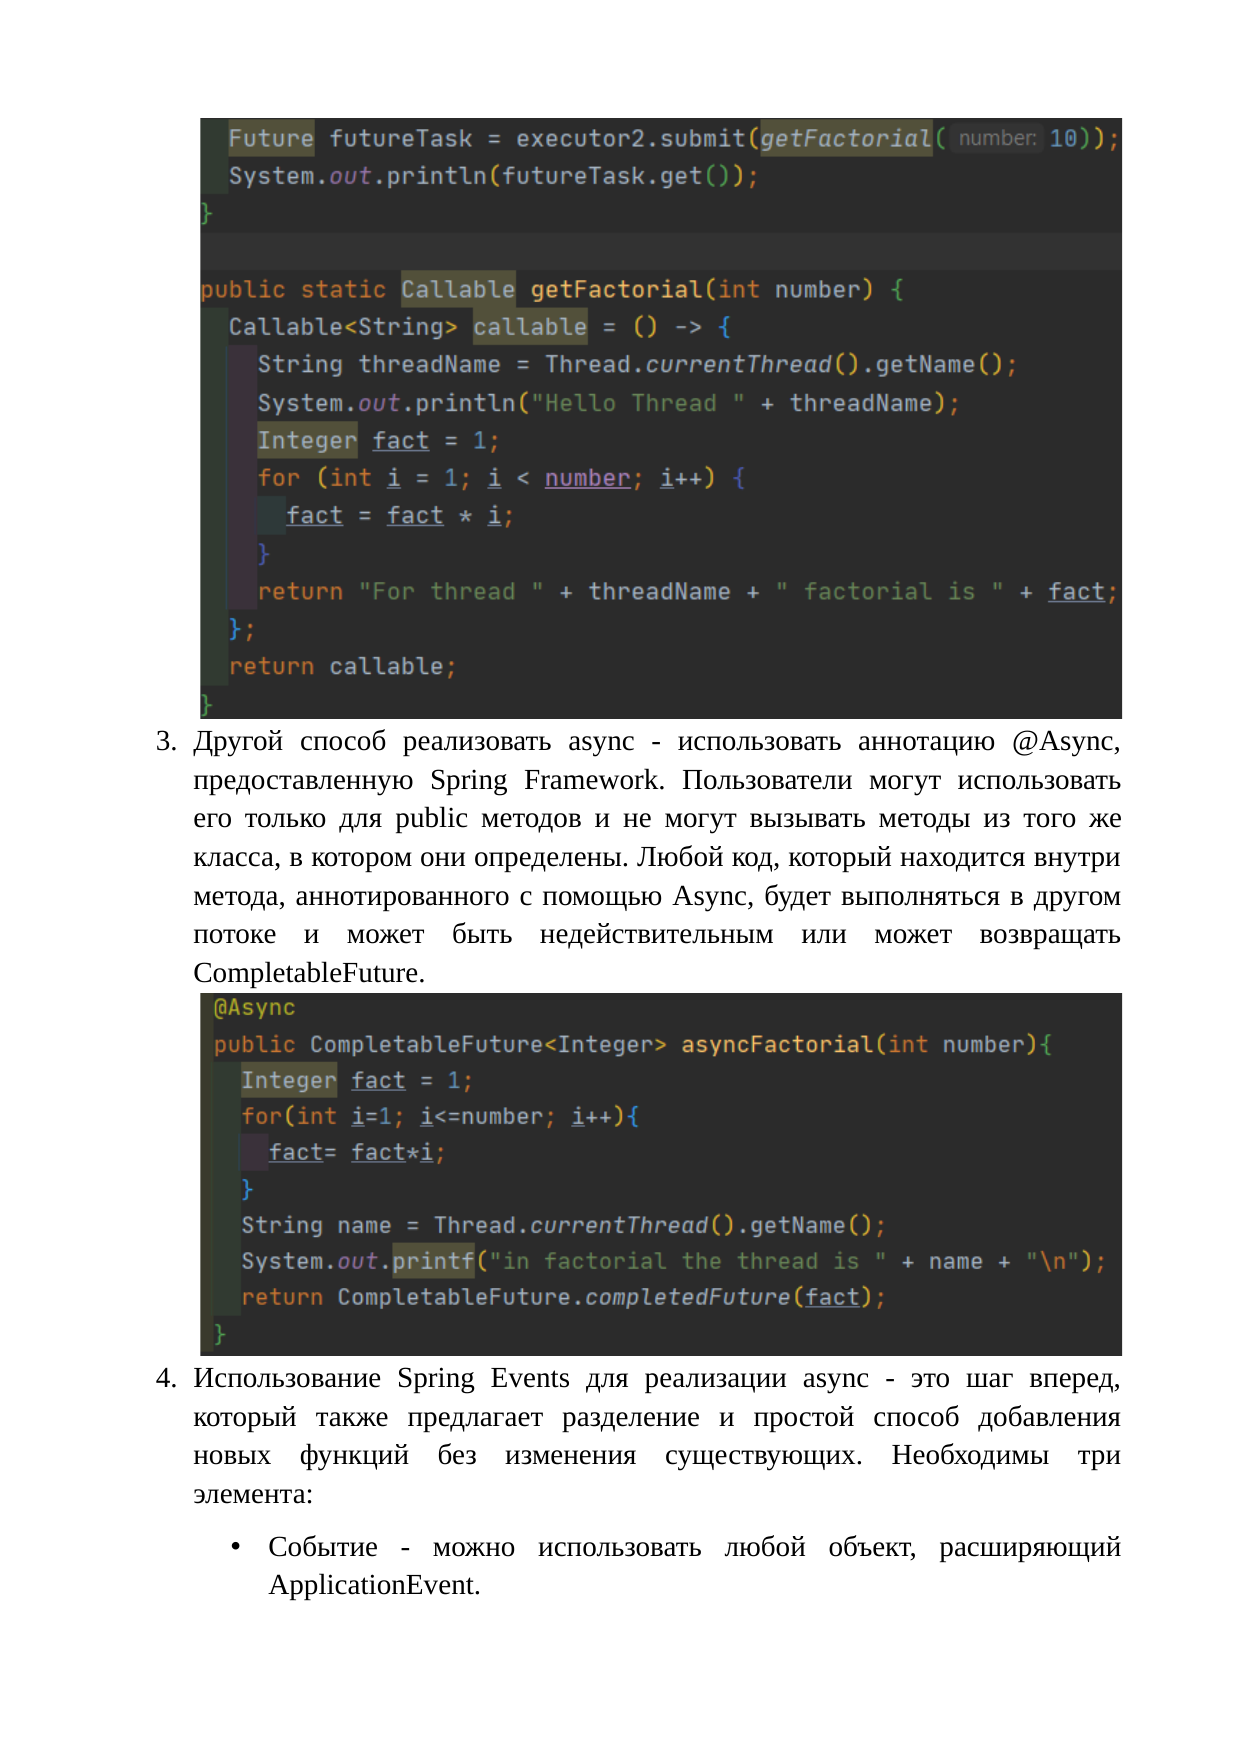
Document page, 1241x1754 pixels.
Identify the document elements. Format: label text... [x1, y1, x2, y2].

picture [200, 118, 1123, 719]
list Событие - можно использовать любой объект, расширяющий ApplicationEvent. [231, 1529, 1122, 1601]
list Другой способ реализовать async - использовать аннотацию @Async, предоставленную Spring Framework. Пользователи могут использовать его только для public методов и не могут вызывать методы из того же класса, в котором они определены. Любой код, который находится внутри метода, аннотированного с помощью Async, будет выполняться в другом потоке и может быть недействительным или может возвращать CompletableFuture. [156, 719, 1122, 988]
picture [200, 993, 1123, 1356]
list Использование Spring Events для реализации async - это шаг вперед, который также предлагает разделение и простой способ добавления новых функций без изменения существующих. Необходимы три элемента: [156, 1356, 1122, 1509]
